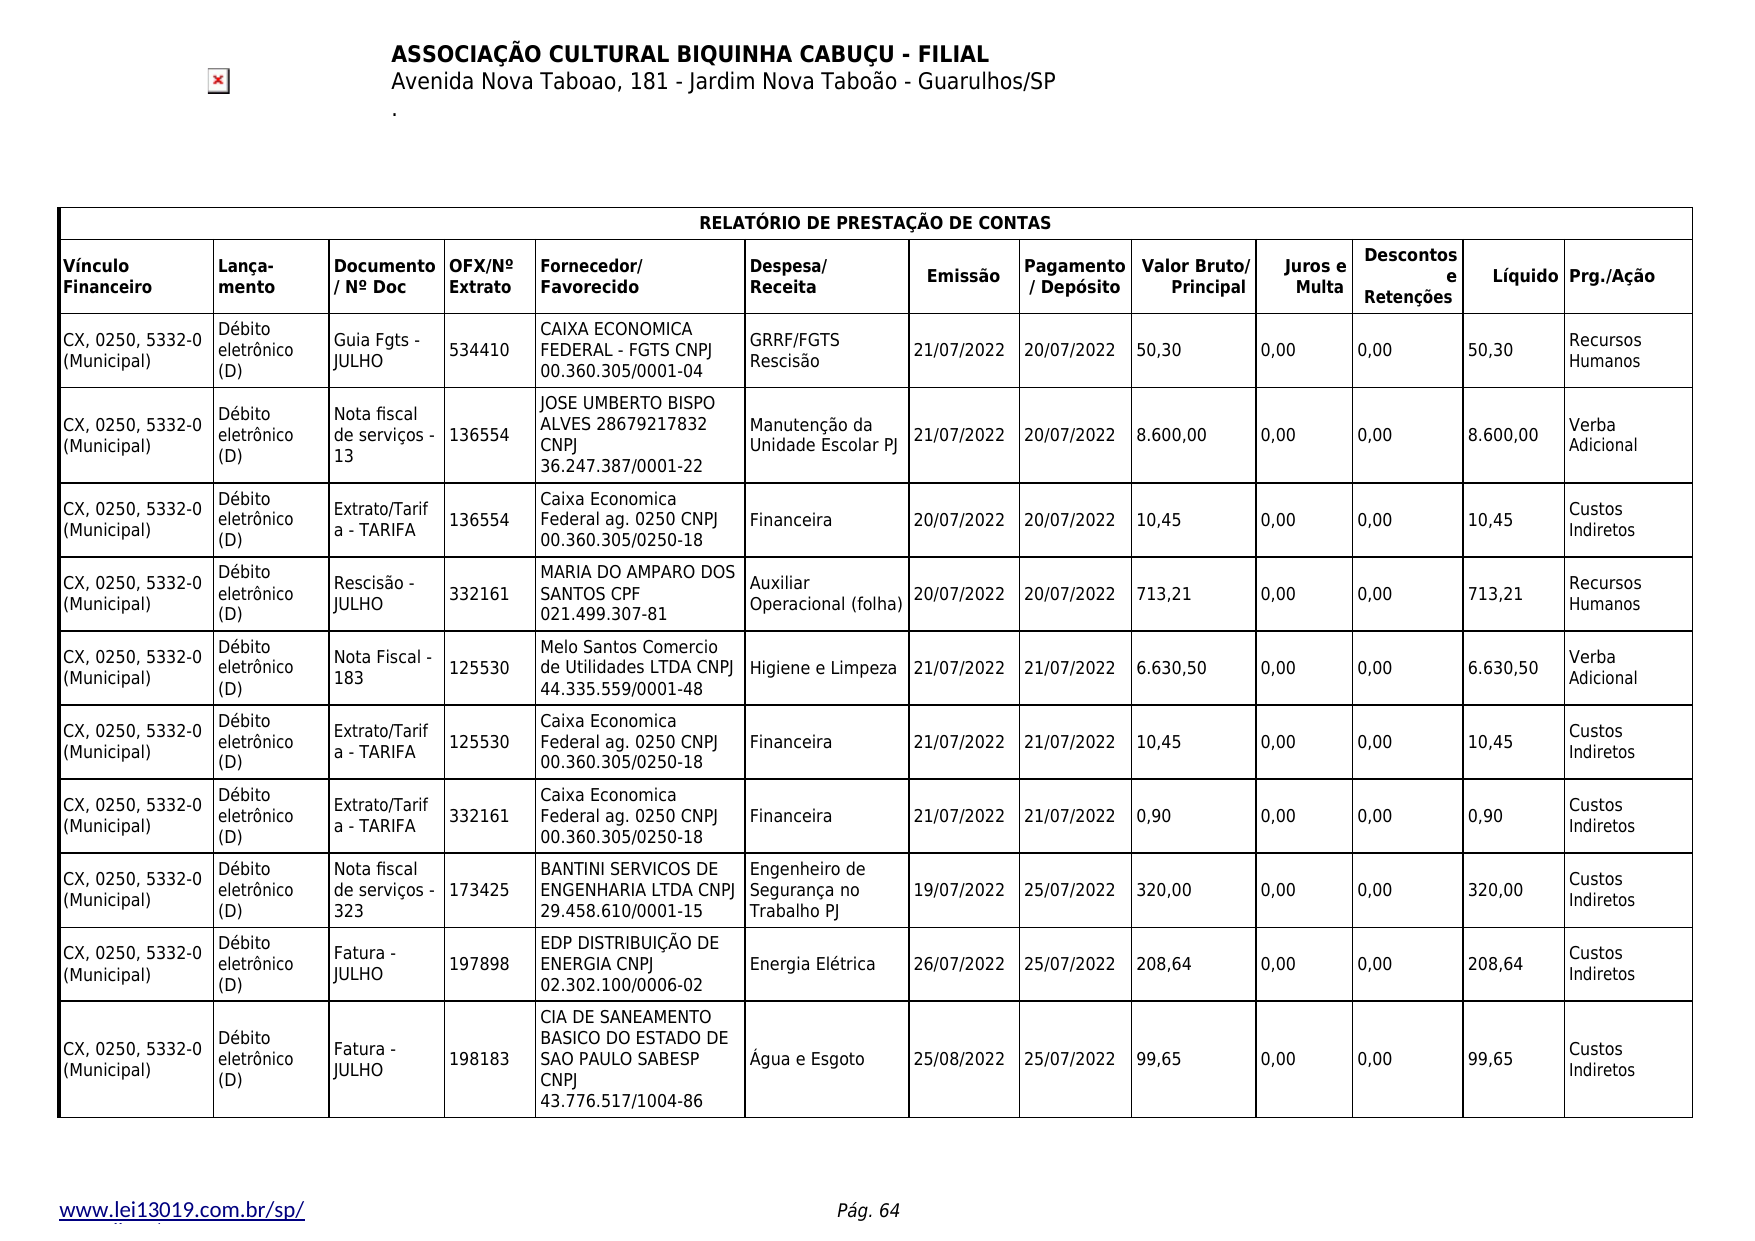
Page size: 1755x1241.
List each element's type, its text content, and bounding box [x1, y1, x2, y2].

table_cell Água e Esgoto [746, 1002, 908, 1117]
table_cell 0,00 [1353, 928, 1462, 1000]
table_cell Débito eletrônico (D) [214, 484, 328, 556]
table_cell 0,00 [1257, 388, 1352, 482]
table_cell 26/07/2022 [910, 928, 1019, 1000]
table_cell 0,00 [1257, 632, 1352, 704]
table_cell 10,45 [1464, 706, 1564, 778]
table_cell 8.600,00 [1132, 388, 1255, 482]
table_cell 21/07/2022 [910, 780, 1019, 852]
table_cell 21/07/2022 [1020, 706, 1131, 778]
table_cell 10,45 [1132, 484, 1255, 556]
table_cell 0,00 [1353, 854, 1462, 926]
table_cell 320,00 [1464, 854, 1564, 926]
table_cell EDP DISTRIBUIÇÃO DE ENERGIA CNPJ 02.302.100/0006-02 [536, 928, 744, 1000]
table_cell CX, 0250, 5332-0 (Municipal) [61, 706, 213, 778]
table_cell Custos Indiretos [1565, 1002, 1692, 1117]
table_cell Extrato/Tarif a - TARIFA [330, 780, 444, 852]
table_cell Rescisão - JULHO [330, 558, 444, 630]
table_cell 0,00 [1353, 632, 1462, 704]
table_cell Custos Indiretos [1565, 780, 1692, 852]
table_cell Financeira [746, 780, 908, 852]
table_cell 208,64 [1132, 928, 1255, 1000]
table_cell 19/07/2022 [910, 854, 1019, 926]
table_cell Higiene e Limpeza [746, 632, 908, 704]
table_cell 20/07/2022 [1020, 484, 1131, 556]
table_cell Caixa Economica Federal ag. 0250 CNPJ 00.360.305/0250-18 [536, 780, 744, 852]
table_cell Débito eletrônico (D) [214, 854, 328, 926]
table_cell 0,00 [1257, 928, 1352, 1000]
table_cell Despesa/ Receita [746, 240, 908, 313]
table_cell 0,00 [1353, 314, 1462, 387]
table_cell 0,00 [1257, 1002, 1352, 1117]
table_cell 198183 [445, 1002, 535, 1117]
table_cell CAIXA ECONOMICA FEDERAL - FGTS CNPJ 00.360.305/0001-04 [536, 314, 744, 387]
table_cell Valor Bruto/ Principal [1132, 240, 1255, 313]
table_cell Extrato/Tarif a - TARIFA [330, 484, 444, 556]
table_cell 173425 [445, 854, 535, 926]
table_cell 10,45 [1132, 706, 1255, 778]
table_cell 6.630,50 [1132, 632, 1255, 704]
table_cell Custos Indiretos [1565, 706, 1692, 778]
table_cell 0,00 [1353, 388, 1462, 482]
table_cell Nota ﬁscal de serviços - 323 [330, 854, 444, 926]
table_cell Nota ﬁscal de serviços - 13 [330, 388, 444, 482]
table_cell Guia Fgts - JULHO [330, 314, 444, 387]
table_cell 8.600,00 [1464, 388, 1564, 482]
table_cell 0,00 [1257, 484, 1352, 556]
table_cell 0,00 [1257, 314, 1352, 387]
table_cell 20/07/2022 [910, 558, 1019, 630]
table_cell Custos Indiretos [1565, 928, 1692, 1000]
table_cell Emissão [910, 240, 1019, 313]
table_cell Financeira [746, 706, 908, 778]
table_cell 534410 [445, 314, 535, 387]
table_cell Débito eletrônico (D) [214, 558, 328, 630]
table_cell Caixa Economica Federal ag. 0250 CNPJ 00.360.305/0250-18 [536, 706, 744, 778]
table_cell 21/07/2022 [910, 632, 1019, 704]
table_cell 136554 [445, 484, 535, 556]
table_cell 320,00 [1132, 854, 1255, 926]
table_cell BANTINI SERVICOS DE ENGENHARIA LTDA CNPJ 29.458.610/0001-15 [536, 854, 744, 926]
table_cell 20/07/2022 [1020, 388, 1131, 482]
table_cell 25/07/2022 [1020, 928, 1131, 1000]
table_cell JOSE UMBERTO BISPO ALVES 28679217832 CNPJ 36.247.387/0001-22 [536, 388, 744, 482]
table_cell 0,00 [1353, 484, 1462, 556]
table_cell 99,65 [1132, 1002, 1255, 1117]
table_cell CX, 0250, 5332-0 (Municipal) [61, 854, 213, 926]
table_cell Melo Santos Comercio de Utilidades LTDA CNPJ 44.335.559/0001-48 [536, 632, 744, 704]
table_cell 713,21 [1464, 558, 1564, 630]
table_cell 208,64 [1464, 928, 1564, 1000]
table_header RELATÓRIO DE PRESTAÇÃO DE CONTAS [61, 208, 1692, 239]
table_cell 332161 [445, 558, 535, 630]
table_cell CX, 0250, 5332-0 (Municipal) [61, 1002, 213, 1117]
table_cell CX, 0250, 5332-0 (Municipal) [61, 632, 213, 704]
table_cell Débito eletrônico (D) [214, 780, 328, 852]
table_cell 0,90 [1132, 780, 1255, 852]
table_cell 332161 [445, 780, 535, 852]
table_cell 6.630,50 [1464, 632, 1564, 704]
table_cell 20/07/2022 [910, 484, 1019, 556]
table_cell Custos Indiretos [1565, 484, 1692, 556]
table_cell CX, 0250, 5332-0 (Municipal) [61, 314, 213, 387]
table_cell Débito eletrônico (D) [214, 706, 328, 778]
table_cell 25/07/2022 [1020, 854, 1131, 926]
table_cell 136554 [445, 388, 535, 482]
table_cell Fatura - JULHO [330, 928, 444, 1000]
table_cell Recursos Humanos [1565, 558, 1692, 630]
table_cell GRRF/FGTS Rescisão [746, 314, 908, 387]
table_cell Verba Adicional [1565, 388, 1692, 482]
table_cell Engenheiro de Segurança no Trabalho PJ [746, 854, 908, 926]
table_cell MARIA DO AMPARO DOS SANTOS CPF 021.499.307-81 [536, 558, 744, 630]
table_cell CX, 0250, 5332-0 (Municipal) [61, 484, 213, 556]
table_cell CX, 0250, 5332-0 (Municipal) [61, 388, 213, 482]
table_cell CX, 0250, 5332-0 (Municipal) [61, 558, 213, 630]
table_cell Manutenção da Unidade Escolar PJ [746, 388, 908, 482]
table_cell 197898 [445, 928, 535, 1000]
table_cell CIA DE SANEAMENTO BASICO DO ESTADO DE SAO PAULO SABESP CNPJ 43.776.517/1004-86 [536, 1002, 744, 1117]
table_cell Custos Indiretos [1565, 854, 1692, 926]
table_cell Débito eletrônico (D) [214, 1002, 328, 1117]
table_cell 0,00 [1257, 780, 1352, 852]
table_cell Auxiliar Operacional (folha) [746, 558, 908, 630]
table_cell 0,00 [1353, 706, 1462, 778]
table_cell 0,00 [1257, 706, 1352, 778]
table_cell Prg./Ação [1565, 240, 1692, 313]
table_cell 0,00 [1353, 558, 1462, 630]
table_cell 20/07/2022 [1020, 558, 1131, 630]
table_cell 125530 [445, 706, 535, 778]
table_cell Energia Elétrica [746, 928, 908, 1000]
table_cell Documento / Nº Doc [330, 240, 444, 313]
table_cell 713,21 [1132, 558, 1255, 630]
table_cell 21/07/2022 [1020, 632, 1131, 704]
table_cell 0,00 [1353, 1002, 1462, 1117]
table_cell 125530 [445, 632, 535, 704]
table_cell Vínculo Financeiro [61, 240, 213, 313]
table_cell OFX/Nº Extrato [445, 240, 535, 313]
table_cell 25/08/2022 [910, 1002, 1019, 1117]
table_cell Verba Adicional [1565, 632, 1692, 704]
table_cell Fatura - JULHO [330, 1002, 444, 1117]
table_cell Pagamento / Depósito [1020, 240, 1131, 313]
table_cell Lança- mento [214, 240, 328, 313]
table_cell Líquido [1464, 240, 1564, 313]
table_cell 10,45 [1464, 484, 1564, 556]
table_cell 25/07/2022 [1020, 1002, 1131, 1117]
table_cell Nota Fiscal - 183 [330, 632, 444, 704]
table_cell 0,00 [1257, 558, 1352, 630]
table_cell 21/07/2022 [910, 388, 1019, 482]
table_cell 21/07/2022 [910, 706, 1019, 778]
table_cell 50,30 [1132, 314, 1255, 387]
table_cell 0,00 [1353, 780, 1462, 852]
table_cell 50,30 [1464, 314, 1564, 387]
table_cell Débito eletrônico (D) [214, 314, 328, 387]
table_cell 0,90 [1464, 780, 1564, 852]
table_cell Débito eletrônico (D) [214, 632, 328, 704]
table_cell Extrato/Tarif a - TARIFA [330, 706, 444, 778]
table_cell Juros e Multa [1257, 240, 1352, 313]
table_cell Descontos e Retenções [1353, 240, 1462, 313]
table_cell Débito eletrônico (D) [214, 928, 328, 1000]
table_cell Débito eletrônico (D) [214, 388, 328, 482]
table_cell 21/07/2022 [910, 314, 1019, 387]
table_cell 20/07/2022 [1020, 314, 1131, 387]
table_cell Recursos Humanos [1565, 314, 1692, 387]
table_cell Caixa Economica Federal ag. 0250 CNPJ 00.360.305/0250-18 [536, 484, 744, 556]
table_cell CX, 0250, 5332-0 (Municipal) [61, 928, 213, 1000]
table_cell 99,65 [1464, 1002, 1564, 1117]
table_cell 21/07/2022 [1020, 780, 1131, 852]
table_cell Fornecedor/ Favorecido [536, 240, 744, 313]
table_cell CX, 0250, 5332-0 (Municipal) [61, 780, 213, 852]
table_cell Financeira [746, 484, 908, 556]
table_cell 0,00 [1257, 854, 1352, 926]
